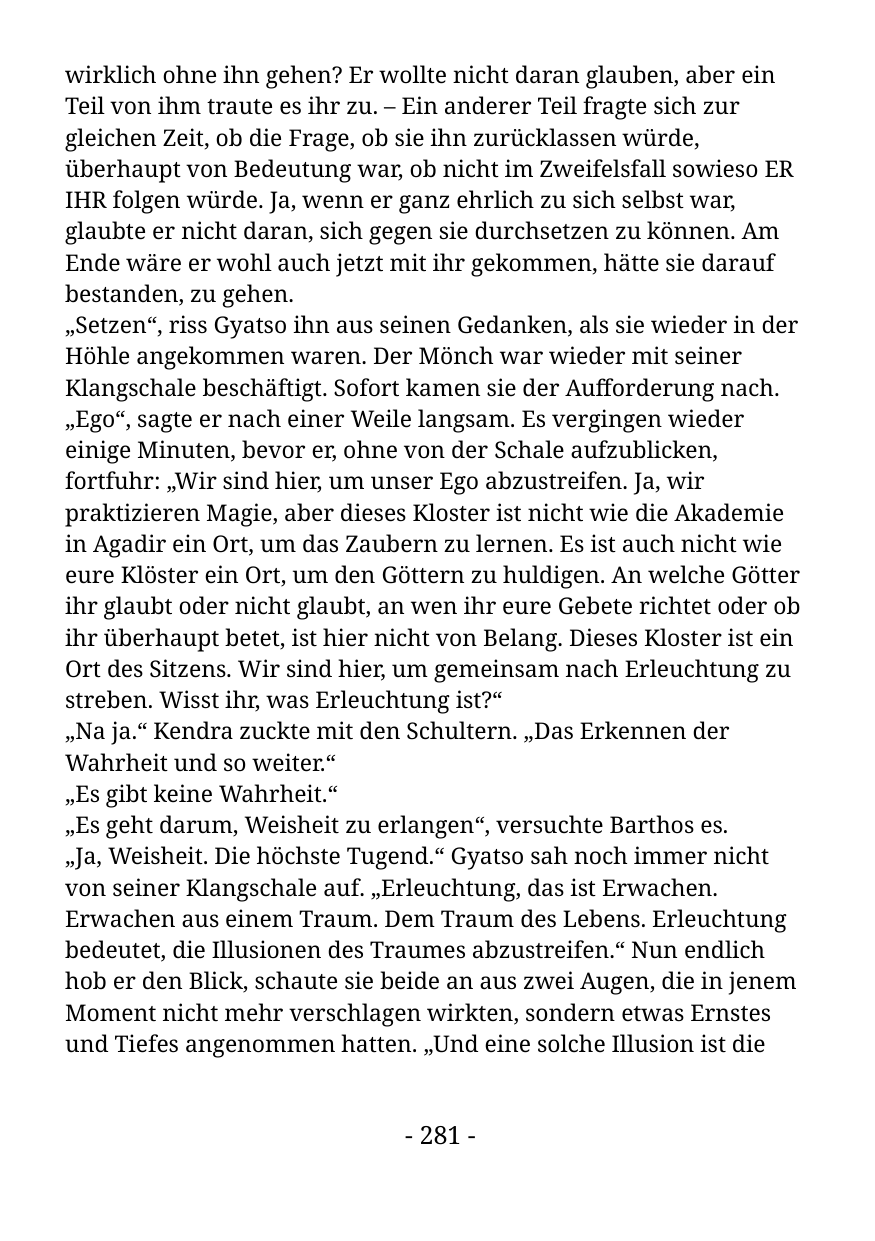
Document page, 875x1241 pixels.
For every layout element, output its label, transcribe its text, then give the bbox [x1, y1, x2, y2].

text wirklich ohne ihn gehen? Er wollte nicht daran glauben, aber ein Teil von ihm traute es ihr zu. – Ein anderer Teil fragte sich zur gleichen Zeit, ob die Frage, ob sie ihn zurücklassen würde, überhaupt von Bedeutung war, ob nicht im Zweifelsfall sowieso ER IHR folgen würde. Ja, wenn er ganz ehrlich zu sich selbst war, glaubte er nicht daran, sich gegen sie durchsetzen zu können. Am Ende wäre er wohl auch jetzt mit ihr gekommen, hätte sie darauf bestanden, zu gehen. „Setzen“, riss Gyatso ihn aus seinen Gedanken, als sie wieder in der Höhle angekommen waren. Der Mönch war wieder mit seiner Klangschale beschäftigt. Sofort kamen sie der Aufforderung nach. „Ego“, sagte er nach einer Weile langsam. Es vergingen wieder einige Minuten, bevor er, ohne von der Schale aufzublicken, fortfuhr: „Wir sind hier, um unser Ego abzustreifen. Ja, wir praktizieren Magie, aber dieses Kloster ist nicht wie die Akademie in Agadir ein Ort, um das Zaubern zu lernen. Es ist auch nicht wie eure Klöster ein Ort, um den Göttern zu huldigen. An welche Götter ihr glaubt oder nicht glaubt, an wen ihr eure Gebete richtet oder ob ihr überhaupt betet, ist hier nicht von Belang. Dieses Kloster ist ein Ort des Sitzens. Wir sind hier, um gemeinsam nach Erleuchtung zu streben. Wisst ihr, was Erleuchtung ist?“ „Na ja.“ Kendra zuckte mit den Schultern. „Das Erkennen der Wahrheit und so weiter.“ „Es gibt keine Wahrheit.“ „Es geht darum, Weisheit zu erlangen“, versuchte Barthos es. „Ja, Weisheit. Die höchste Tugend.“ Gyatso sah noch immer nicht von seiner Klangschale auf. „Erleuchtung, das ist Erwachen. Erwachen aus einem Traum. Dem Traum des Lebens. Erleuchtung bedeutet, die Illusionen des Traumes abzustreifen.“ Nun endlich hob er den Blick, schaute sie beide an aus zwei Augen, die in jenem Moment nicht mehr verschlagen wirkten, sondern etwas Ernstes und Tiefes angenommen hatten. „Und eine solche Illusion ist die [65, 59, 809, 1059]
